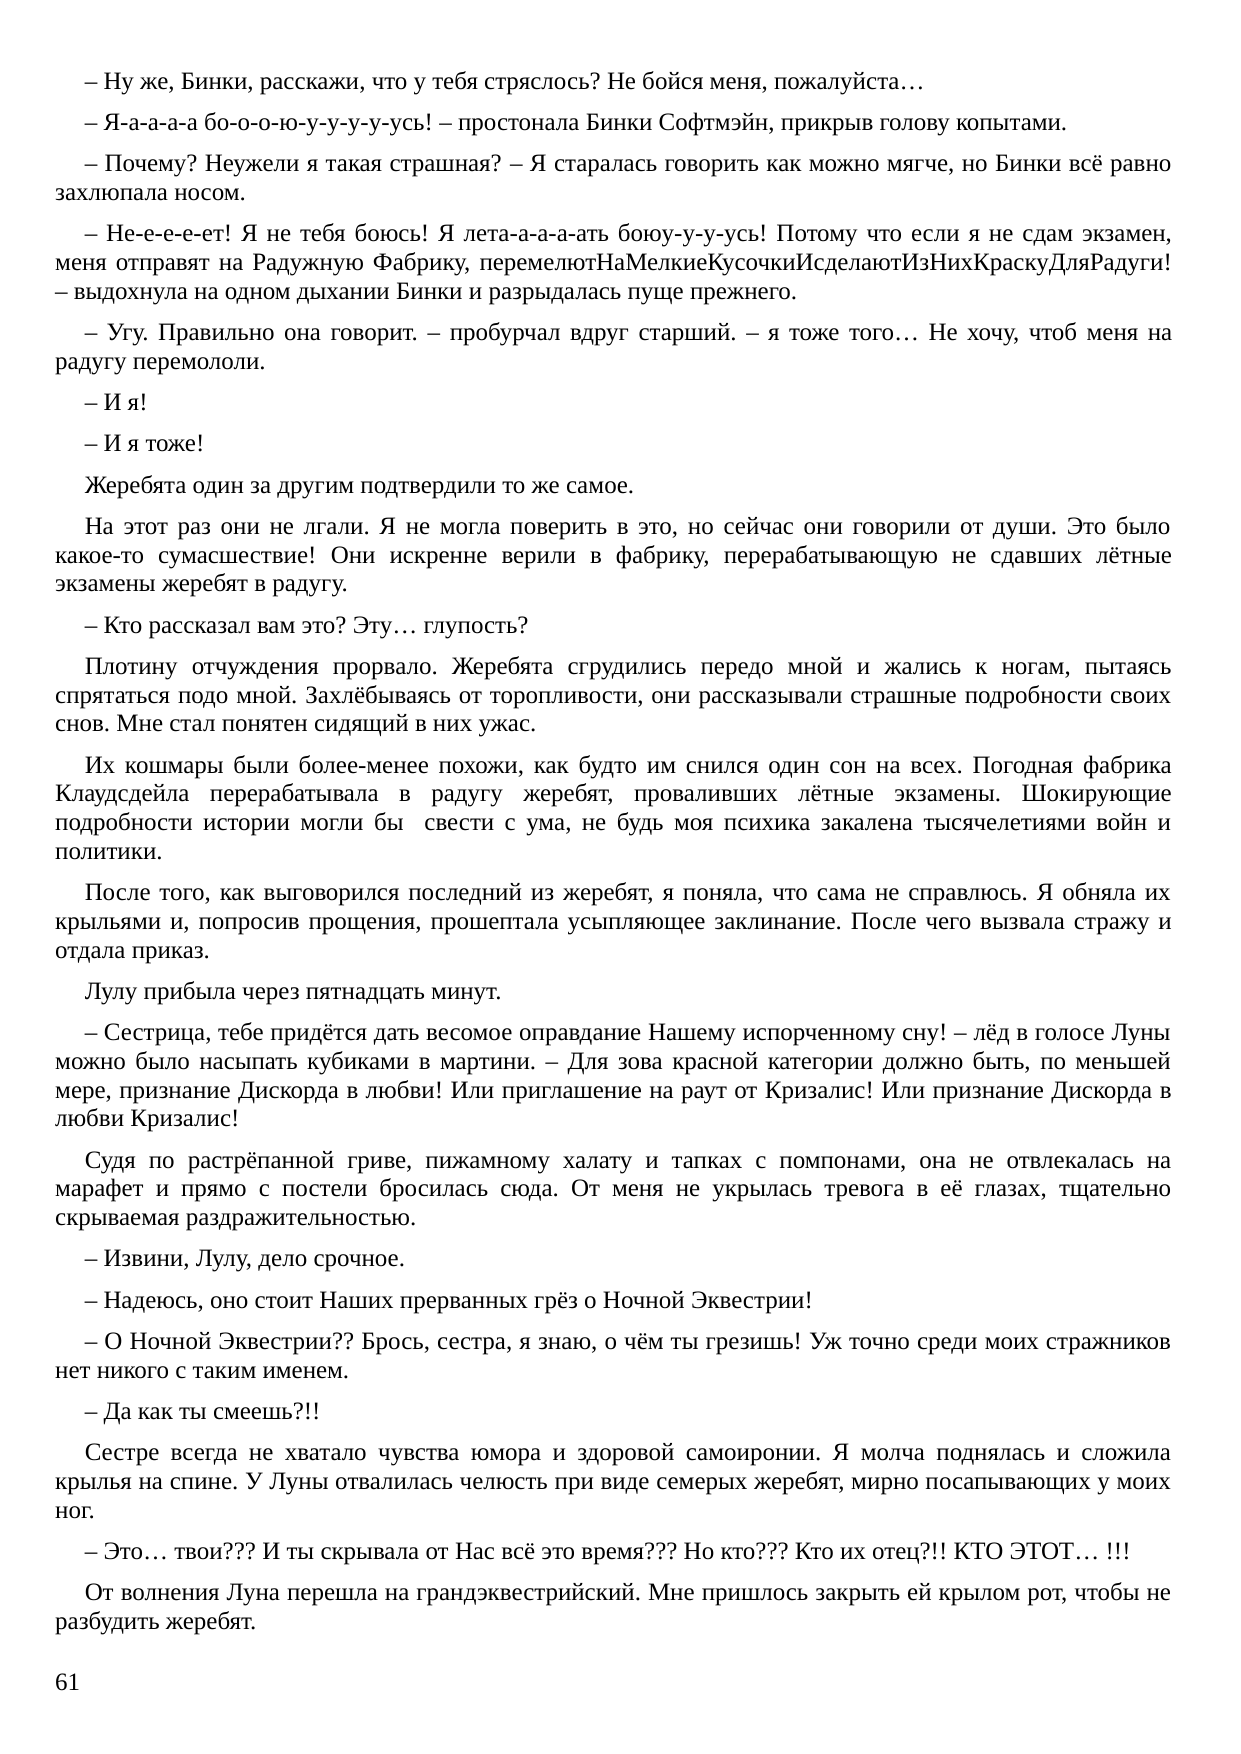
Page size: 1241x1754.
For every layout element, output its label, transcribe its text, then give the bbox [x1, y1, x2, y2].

text Лулу прибыла через пятнадцать минут. [55, 976, 1173, 1005]
text Их кошмары были более-менее похожи, как будто им снился один сон на всех. Погодная фабрика Клаудсдейла перерабатывала в радугу жеребят, проваливших лётные экзамены. Шокирующие подробности истории могли бы свести с ума, не будь моя психика закалена тысячелетиями войн и политики. [55, 750, 1173, 865]
text – Это… твои??? И ты скрывала от Нас всё это время??? Но кто??? Кто их отец?!! КТО ЭТОТ… !!! [55, 1536, 1173, 1565]
text Плотину отчуждения прорвало. Жеребята сгрудились передо мной и жались к ногам, пытаясь спрятаться подо мной. Захлёбываясь от торопливости, они рассказывали страшные подробности своих снов. Мне стал понятен сидящий в них ужас. [55, 651, 1173, 737]
text – Ну же, Бинки, расскажи, что у тебя стряслось? Не бойся меня, пожалуйста… [55, 66, 1173, 95]
text – Кто рассказал вам это? Эту… глупость? [55, 610, 1173, 638]
text – И я тоже! [55, 428, 1173, 457]
text – Угу. Правильно она говорит. – пробурчал вдруг старший. – я тоже того… Не хочу, чтоб меня на радугу перемололи. [55, 317, 1173, 375]
text На этот раз они не лгали. Я не могла поверить в это, но сейчас они говорили от души. Это было какое-то сумасшествие! Они искренне верили в фабрику, перерабатывающую не сдавших лётные экзамены жеребят в радугу. [55, 511, 1173, 597]
text – Сестрица, тебе придётся дать весомое оправдание Нашему испорченному сну! – лёд в голосе Луны можно было насыпать кубиками в мартини. – Для зова красной категории должно быть, по меньшей мере, признание Дискорда в любви! Или приглашение на раут от Кризалис! Или признание Дискорда в любви Кризалис! [55, 1017, 1173, 1132]
text – Надеюсь, оно стоит Наших прерванных грёз о Ночной Эквестрии! [55, 1285, 1173, 1313]
text От волнения Луна перешла на грандэквестрийский. Мне пришлось закрыть ей крылом рот, чтобы не разбудить жеребят. [55, 1577, 1173, 1635]
text Сестре всегда не хватало чувства юмора и здоровой самоиронии. Я молча поднялась и сложила крылья на спине. У Луны отвалилась челюсть при виде семерых жеребят, мирно посапывающих у моих ног. [55, 1437, 1173, 1523]
text – Я-а-а-а-а бо-о-о-ю-у-у-у-у-усь! – простонала Бинки Софтмэйн, прикрыв голову копытами. [55, 107, 1173, 136]
text – Извини, Лулу, дело срочное. [55, 1243, 1173, 1272]
text Жеребята один за другим подтвердили то же самое. [55, 470, 1173, 498]
text – И я! [55, 387, 1173, 416]
text – Не-е-е-е-ет! Я не тебя боюсь! Я лета-а-а-а-ать боюу-у-у-усь! Потому что если я не сдам экзамен, меня отправят на Радужную Фабрику, перемелютНаМелкиеКусочкиИсделаютИзНихКраскуДляРадуги! – выдохнула на одном дыхании Бинки и разрыдалась пуще прежнего. [55, 218, 1173, 305]
text – Почему? Неужели я такая страшная? – Я старалась говорить как можно мягче, но Бинки всё равно захлюпала носом. [55, 148, 1173, 206]
text После того, как выговорился последний из жеребят, я поняла, что сама не справлюсь. Я обняла их крыльями и, попросив прощения, прошептала усыпляющее заклинание. После чего вызвала стражу и отдала приказ. [55, 877, 1173, 963]
text Судя по растрёпанной гриве, пижамному халату и тапках с помпонами, она не отвлекалась на марафет и прямо с постели бросилась сюда. От меня не укрылась тревога в её глазах, тщательно скрываемая раздражительностью. [55, 1145, 1173, 1231]
text – О Ночной Эквестрии?? Брось, сестра, я знаю, о чём ты грезишь! Уж точно среди моих стражников нет никого с таким именем. [55, 1326, 1173, 1383]
text – Да как ты смеешь?!! [55, 1396, 1173, 1425]
